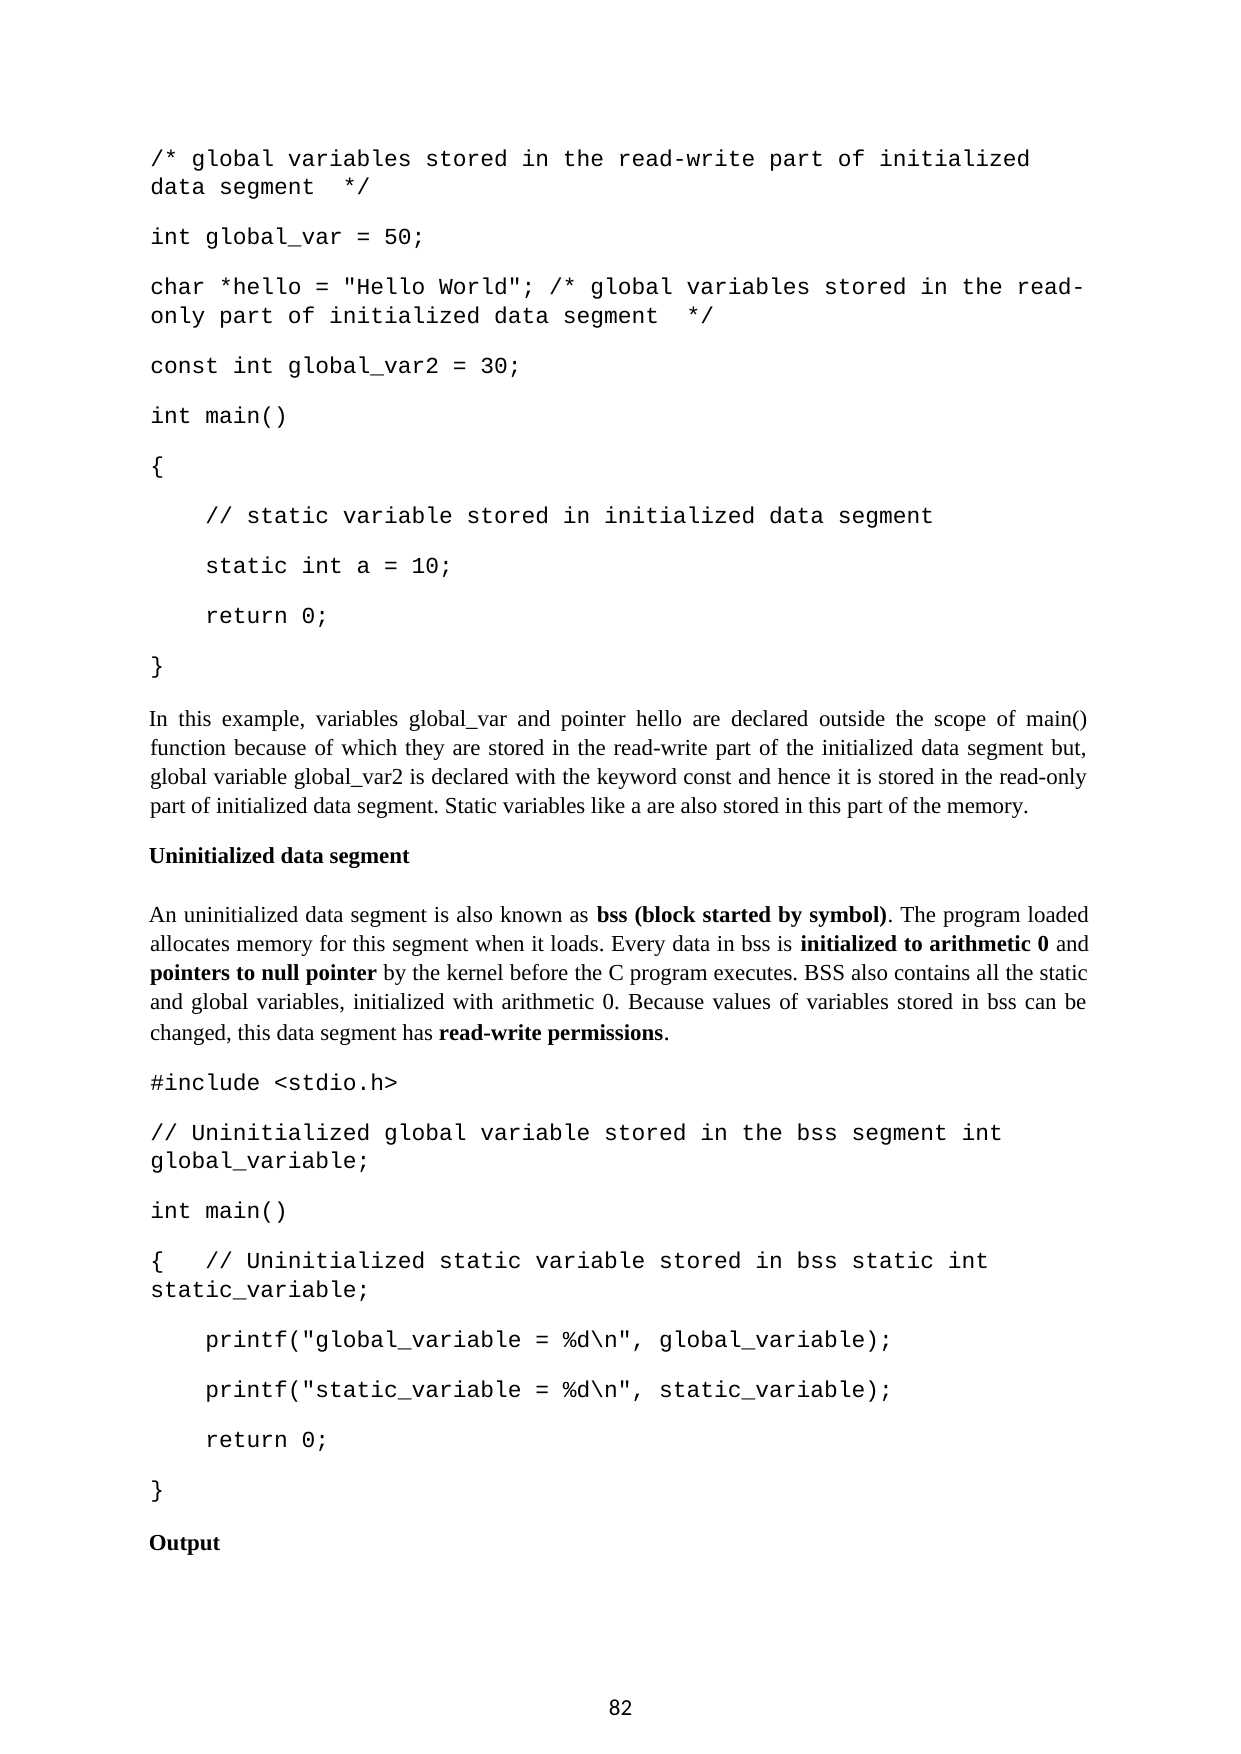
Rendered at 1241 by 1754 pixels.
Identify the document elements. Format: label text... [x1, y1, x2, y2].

text int main() [150, 404, 1090, 430]
text return 0; [150, 605, 1090, 631]
text return 0; [150, 1428, 1090, 1454]
text Output [149, 1529, 893, 1555]
text static int a = 10; [150, 555, 1090, 581]
text printf("static_variable = %d\n", static_variable); [150, 1378, 1090, 1404]
text // static variable stored in initialized data segment [150, 504, 1090, 531]
text In this example, variables global_var and pointer hello are declared outside the scope of main() function because of which they are stored in the read-write part of the initialized data segment but, global variable global_var2 is declared with the keyword const and hence it is stored in the read-only part of initialized data segment. Static variables like a are also stored in this part of the memory. [149, 705, 1089, 818]
text int global_var = 50; [150, 226, 1090, 252]
text const int global_var2 = 30; [150, 354, 1090, 380]
text { // Uninitialized static variable stored in bss static int static_variable; [150, 1250, 1090, 1304]
text char *hello = "Hello World"; /* global variables stored in the read-only part of initialized data segment */ [150, 276, 1090, 330]
subtitle Uninitialized data segment [149, 842, 1090, 868]
text #include <stdio.h> [150, 1071, 1090, 1097]
text An uninitialized data segment is also known as bss (block started by symbol). The program loaded allocates memory for this segment when it loads. Every data in bss is initialized to arithmetic 0 and pointers to null pointer by the kernel before the C program executes. BSS also contains all the static and global variables, initialized with arithmetic 0. Because values of variables stored in bss can be changed, this data segment has read-write permissions. [149, 901, 1089, 1046]
text int main() [150, 1200, 1090, 1226]
text { [150, 454, 1090, 480]
text } [150, 655, 1090, 681]
text printf("global_variable = %d\n", global_variable); [150, 1328, 1090, 1354]
text /* global variables stored in the read-write part of initialized data segment */ [150, 147, 1090, 201]
text } [150, 1479, 1090, 1504]
text // Uninitialized global variable stored in the bss segment int global_variable; [150, 1121, 1090, 1176]
